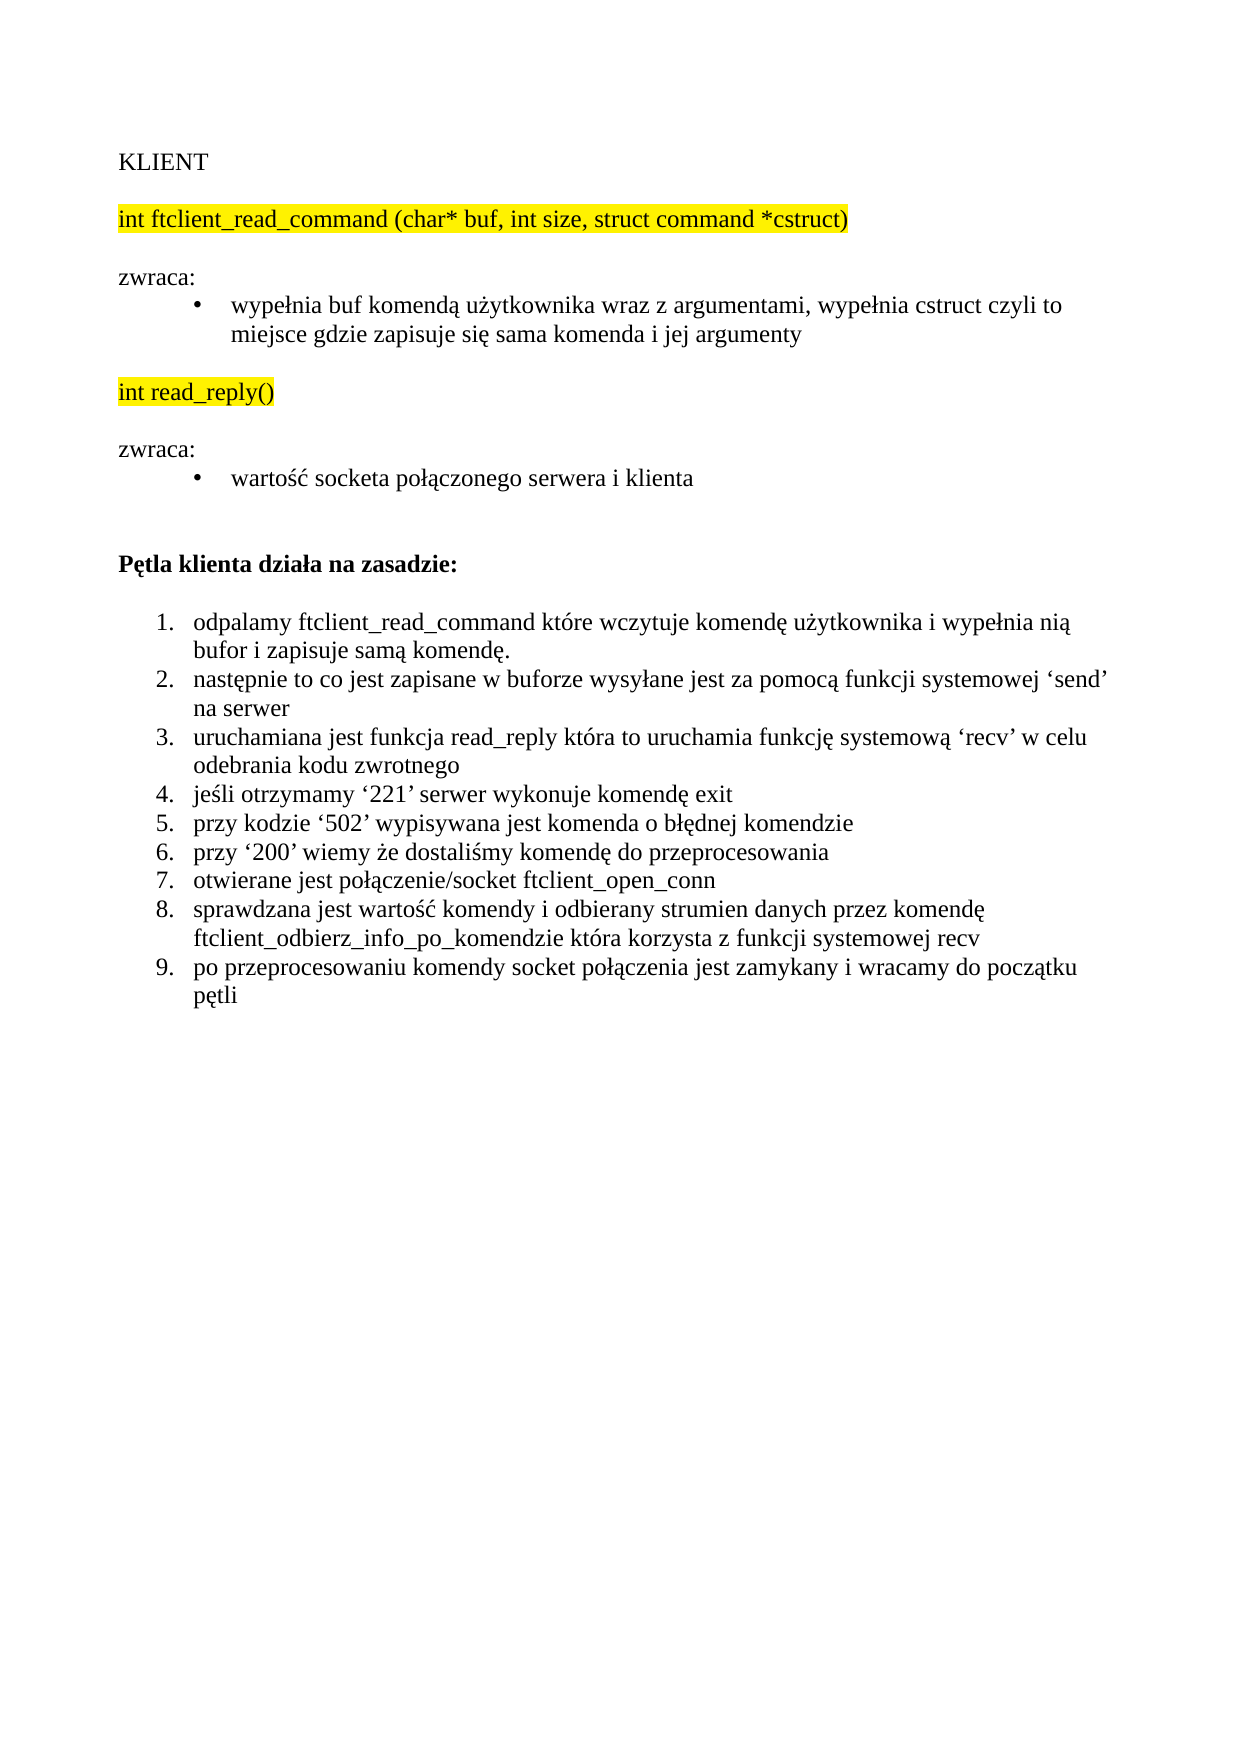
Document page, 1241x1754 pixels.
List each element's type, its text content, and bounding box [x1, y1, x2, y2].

text zwraca: [118, 262, 1122, 291]
list otwierane jest połączenie/socket ftclient_open_conn [156, 866, 1122, 894]
text int ftclient_read_command (char* buf, int size, struct command *cstruct) [118, 204, 1122, 233]
list sprawdzana jest wartość komendy i odbierany strumien danych przez komendę ftclient_odbierz_info_po_komendzie która korzysta z funkcji systemowej recv [156, 894, 1122, 952]
list wypełnia buf komendą użytkownika wraz z argumentami, wypełnia cstruct czyli to miejsce gdzie zapisuje się sama komenda i jej argumenty [193, 291, 1122, 348]
list jeśli otrzymamy ‘221’ serwer wykonuje komendę exit [156, 779, 1122, 808]
list następnie to co jest zapisane w buforze wysyłane jest za pomocą funkcji systemowej ‘send’ na serwer [156, 664, 1122, 722]
text zwraca: [118, 434, 1122, 463]
text Pętla klienta działa na zasadzie: [118, 549, 1122, 578]
text int read_reply() [118, 377, 1122, 406]
text KLIENT [118, 147, 1122, 176]
list przy ‘200’ wiemy że dostaliśmy komendę do przeprocesowania [156, 837, 1122, 866]
list wartość socketa połączonego serwera i klienta [193, 463, 1122, 492]
list uruchamiana jest funkcja read_reply która to uruchamia funkcję systemową ‘recv’ w celu odebrania kodu zwrotnego [156, 722, 1122, 779]
list odpalamy ftclient_read_command które wczytuje komendę użytkownika i wypełnia nią bufor i zapisuje samą komendę. [156, 607, 1122, 664]
list przy kodzie ‘502’ wypisywana jest komenda o błędnej komendzie [156, 808, 1122, 837]
list po przeprocesowaniu komendy socket połączenia jest zamykany i wracamy do początku pętli [156, 952, 1122, 1009]
